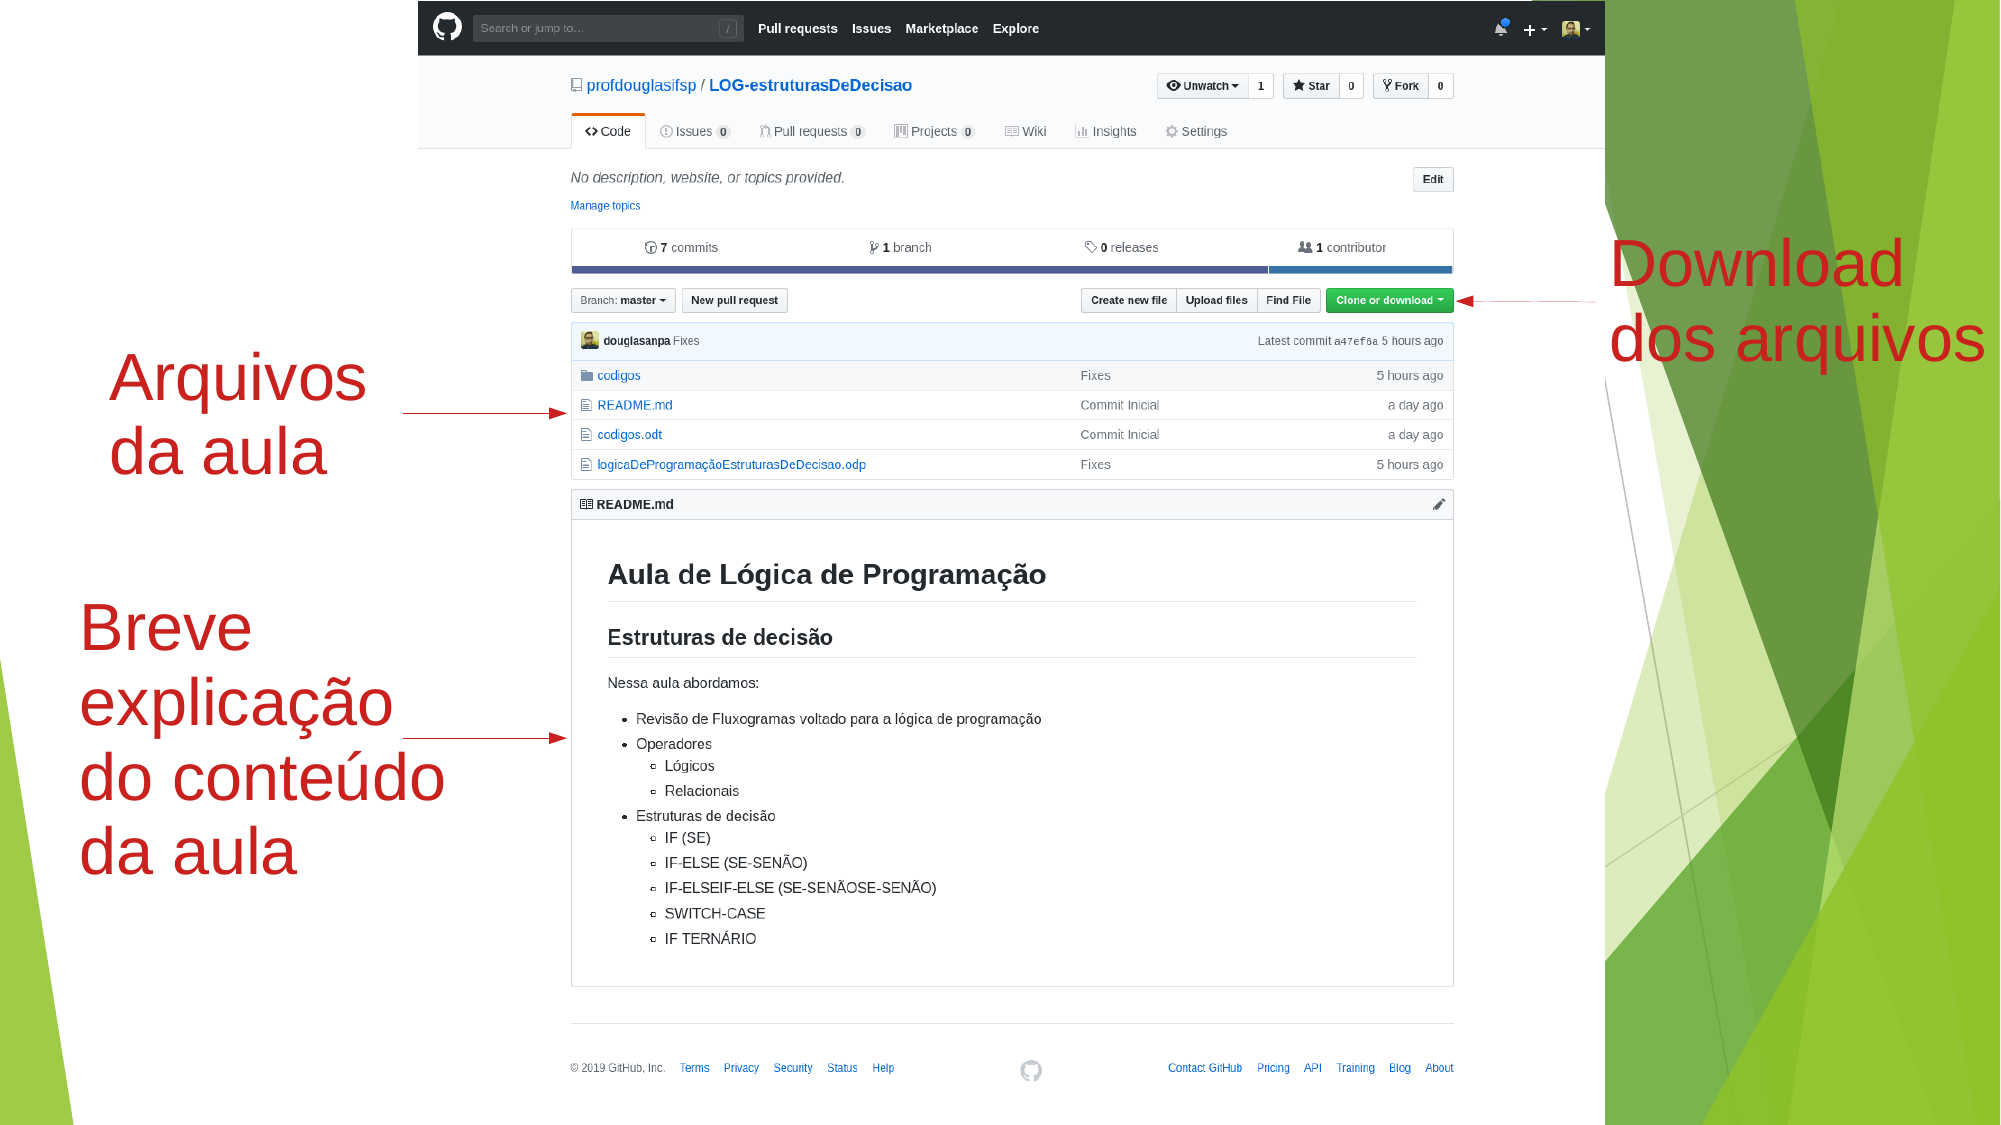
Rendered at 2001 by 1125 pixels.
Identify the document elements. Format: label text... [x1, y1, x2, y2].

picture [418, 1, 1605, 1125]
text_box Arquivos da aula [94, 332, 403, 496]
text_box Download dos arquivos [1594, 218, 2000, 383]
text_box Breve explicação do conteúdo da aula [64, 582, 480, 897]
